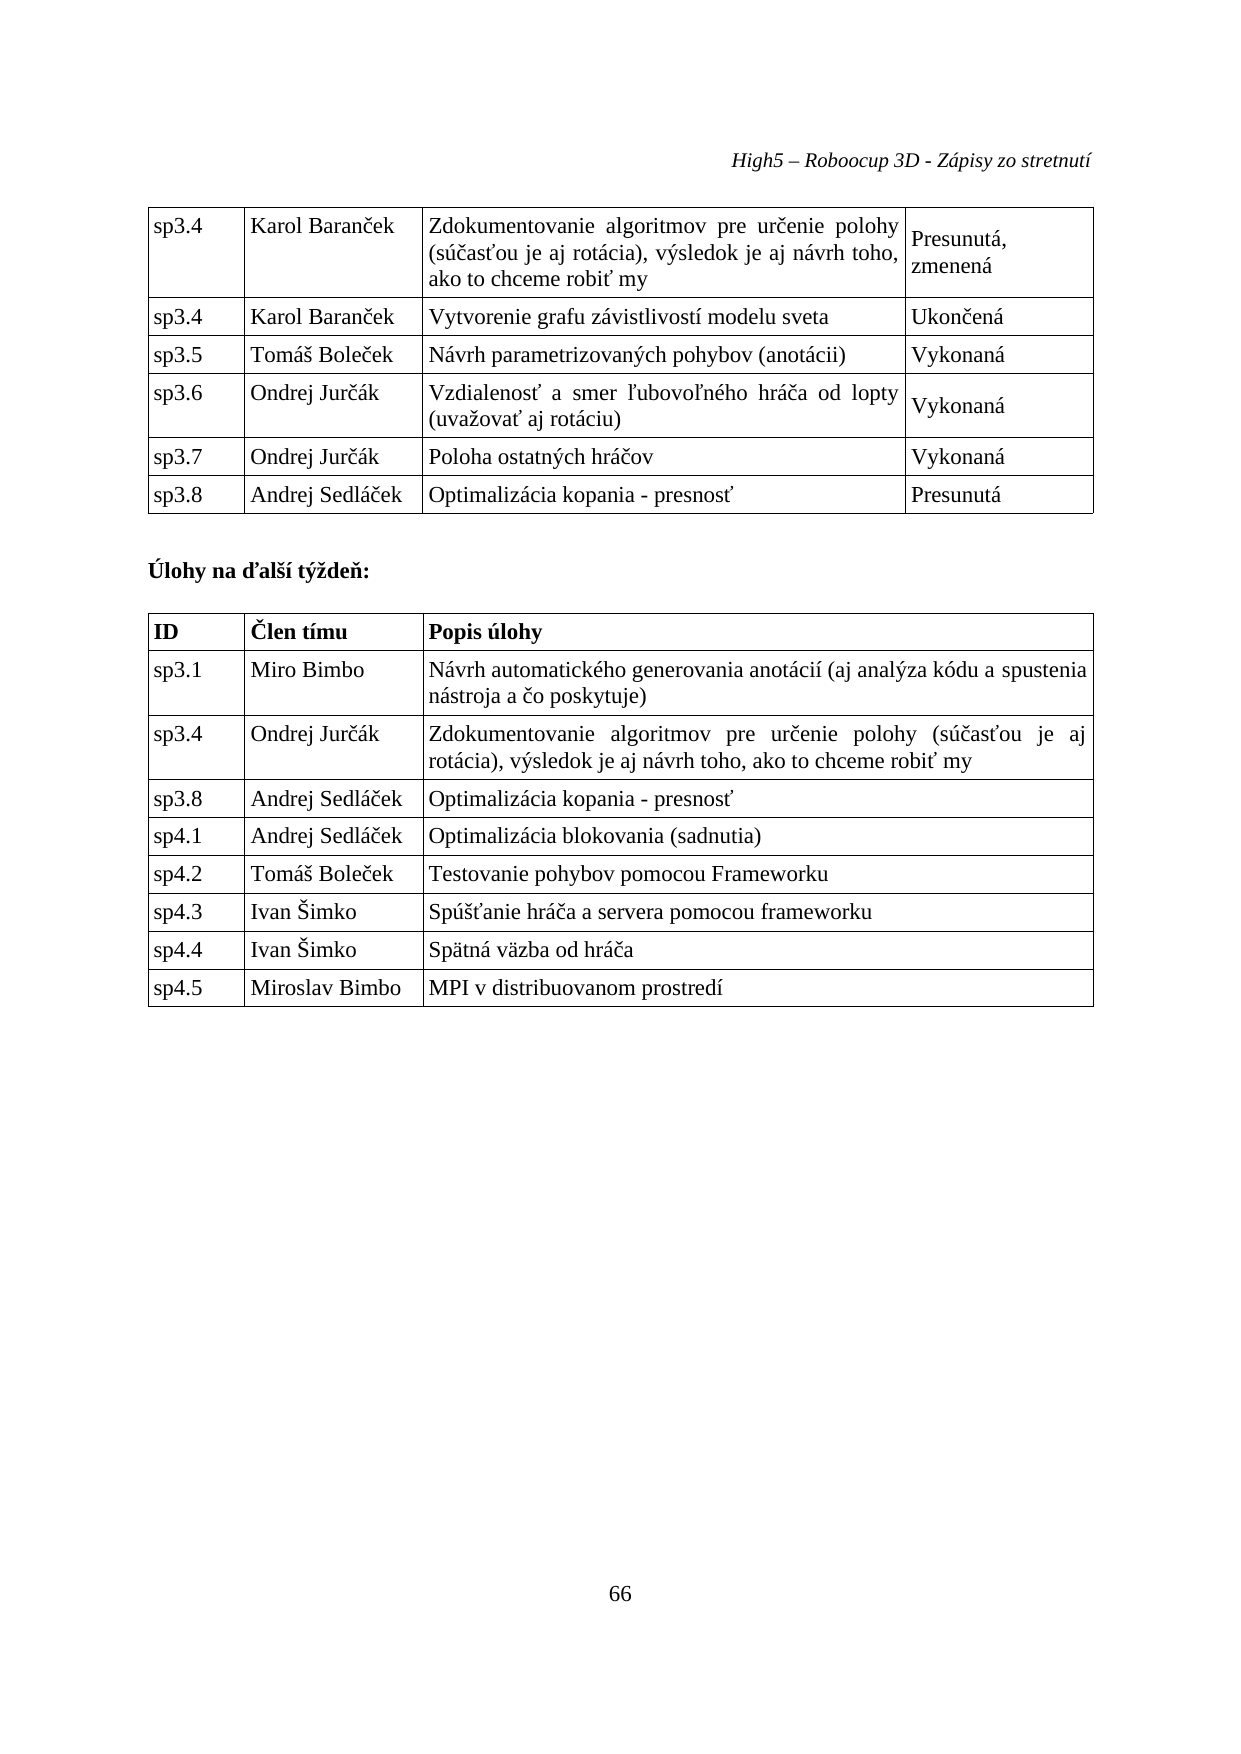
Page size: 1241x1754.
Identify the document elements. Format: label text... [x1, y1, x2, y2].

table_cell Optimalizácia kopania - presnosť [423, 476, 905, 513]
table_cell Ivan Šimko [245, 894, 423, 931]
table_cell sp4.2 [149, 856, 244, 893]
table_cell sp3.8 [149, 476, 244, 513]
table_cell Miroslav Bimbo [245, 970, 423, 1006]
table_cell sp3.4 [149, 716, 244, 779]
table_cell Návrh parametrizovaných pohybov (anotácii) [423, 336, 905, 373]
table_cell Poloha ostatných hráčov [423, 438, 905, 475]
table_cell Karol Baranček [245, 208, 422, 297]
text Úlohy na ďalší týždeň: [148, 557, 1093, 584]
table_cell Zdokumentovanie algoritmov pre určenie polohy (súčasťou je aj rotácia), výsledok je aj návrh toho, ako to chceme robiť my [424, 716, 1093, 779]
table_cell sp3.4 [149, 298, 244, 335]
table_cell Andrej Sedláček [245, 476, 422, 513]
table_cell Tomáš Boleček [245, 336, 422, 373]
table_cell Návrh automatického generovania anotácií (aj analýza kódu a spustenia nástroja a čo poskytuje) [424, 651, 1093, 714]
table_cell Optimalizácia blokovania (sadnutia) [424, 818, 1093, 855]
table_cell sp4.4 [149, 932, 244, 968]
table_cell sp3.4 [149, 208, 244, 297]
table_cell Ondrej Jurčák [245, 716, 423, 779]
table_cell sp4.5 [149, 970, 244, 1006]
table_cell sp3.5 [149, 336, 244, 373]
table_cell Tomáš Boleček [245, 856, 423, 893]
table_cell Ivan Šimko [245, 932, 423, 968]
table_cell MPI v distribuovanom prostredí [424, 970, 1093, 1006]
table_cell Andrej Sedláček [245, 818, 423, 855]
table_cell Andrej Sedláček [245, 780, 423, 817]
table_header ID [149, 614, 244, 650]
table_cell Ondrej Jurčák [245, 374, 422, 437]
table_cell Ukončená [906, 298, 1093, 335]
table_cell Spúšťanie hráča a servera pomocou frameworku [424, 894, 1093, 931]
table_cell sp3.1 [149, 651, 244, 714]
table_cell Vykonaná [906, 336, 1093, 373]
table_header Popis úlohy [424, 614, 1093, 650]
table_cell Presunutá [906, 476, 1093, 513]
table_cell Testovanie pohybov pomocou Frameworku [424, 856, 1093, 893]
table_cell Presunutá, zmenená [906, 208, 1093, 297]
table_cell Vykonaná [906, 438, 1093, 475]
table_cell sp3.7 [149, 438, 244, 475]
table_cell sp4.1 [149, 818, 244, 855]
table_cell Karol Baranček [245, 298, 422, 335]
table_cell sp3.8 [149, 780, 244, 817]
table_cell Ondrej Jurčák [245, 438, 422, 475]
table_cell sp4.3 [149, 894, 244, 931]
table_cell Vykonaná [906, 374, 1093, 437]
table_cell Spätná väzba od hráča [424, 932, 1093, 968]
table_cell Optimalizácia kopania - presnosť [424, 780, 1093, 817]
table_cell Zdokumentovanie algoritmov pre určenie polohy (súčasťou je aj rotácia), výsledok je aj návrh toho, ako to chceme robiť my [423, 208, 905, 297]
table_cell Vzdialenosť a smer ľubovoľného hráča od lopty (uvažovať aj rotáciu) [423, 374, 905, 437]
table_cell Miro Bimbo [245, 651, 423, 714]
table_cell sp3.6 [149, 374, 244, 437]
table_cell Vytvorenie grafu závistlivostí modelu sveta [423, 298, 905, 335]
table_header Člen tímu [245, 614, 423, 650]
